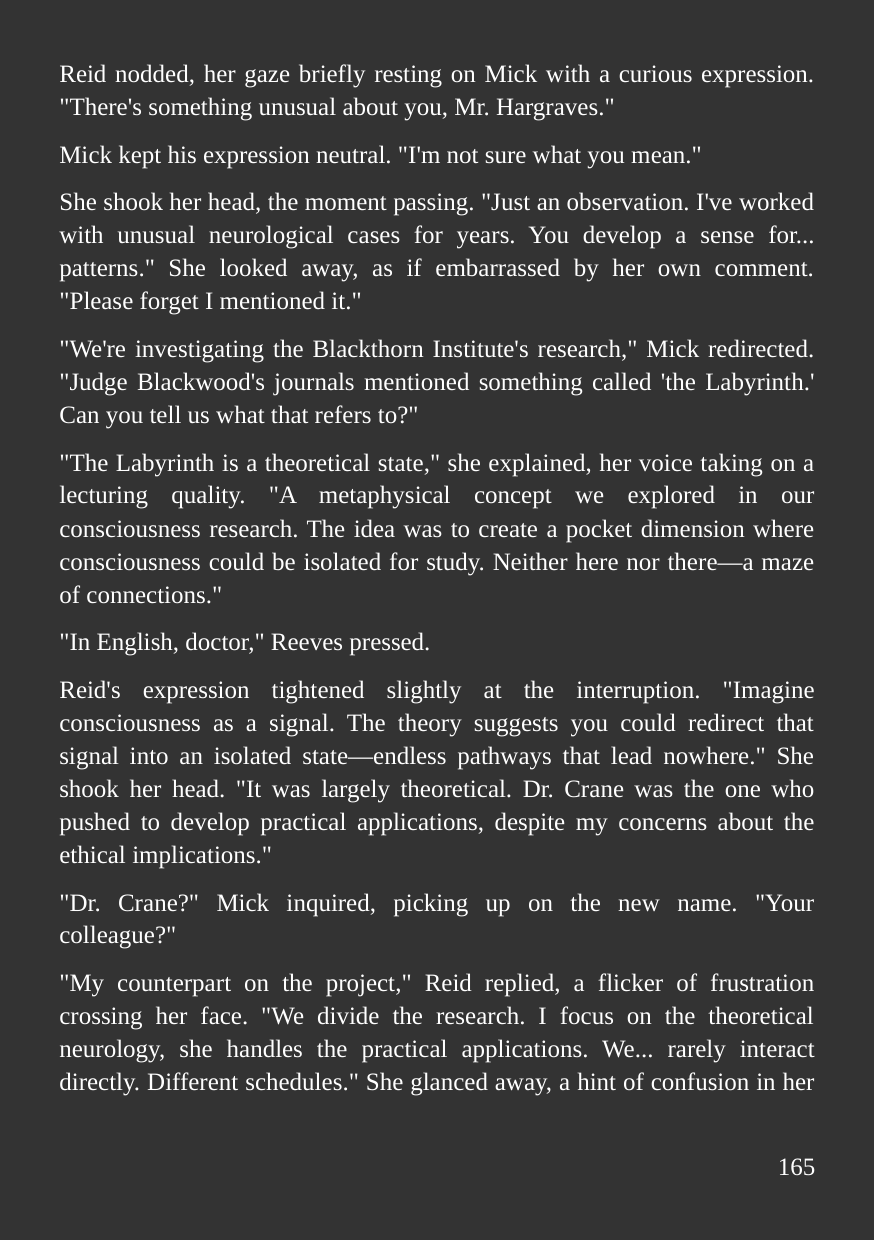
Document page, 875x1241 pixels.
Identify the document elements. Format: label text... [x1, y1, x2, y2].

text Reid's expression tightened slightly at the interruption. "Imagine consciousness as a signal. The theory suggests you could redirect that signal into an isolated state—endless pathways that lead nowhere." She shook her head. "It was largely theoretical. Dr. Crane was the one who pushed to develop practical applications, despite my concerns about the ethical implications." [59, 675, 815, 869]
text "In English, doctor," Reeves pressed. [59, 627, 815, 656]
text "My counterpart on the project," Reid replied, a flicker of frustration crossing her face. "We divide the research. I focus on the theoretical neurology, she handles the practical applications. We... rarely interact directly. Different schedules." She glanced away, a hint of confusion in her [59, 968, 815, 1096]
text She shook her head, the moment passing. "Just an observation. I've worked with unusual neurological cases for years. You develop a sense for... patterns." She looked away, as if embarrassed by her own comment. "Please forget I mentioned it." [59, 187, 815, 315]
text Mick kept his expression neutral. "I'm not sure what you mean." [59, 140, 815, 168]
text "Dr. Crane?" Mick inquired, picking up on the new name. "Your colleague?" [59, 888, 815, 949]
text Reid nodded, her gaze briefly resting on Mick with a curious expression. "There's something unusual about you, Mr. Hargraves." [59, 59, 815, 121]
text "The Labyrinth is a theoretical state," she explained, her voice taking on a lecturing quality. "A metaphysical concept we explored in our consciousness research. The idea was to create a pocket dimension where consciousness could be isolated for study. Neither here nor there—a maze of connections." [59, 448, 815, 608]
text "We're investigating the Blackthorn Institute's research," Mick redirected. "Judge Blackwood's journals mentioned something called 'the Labyrinth.' Can you tell us what that refers to?" [59, 334, 815, 429]
